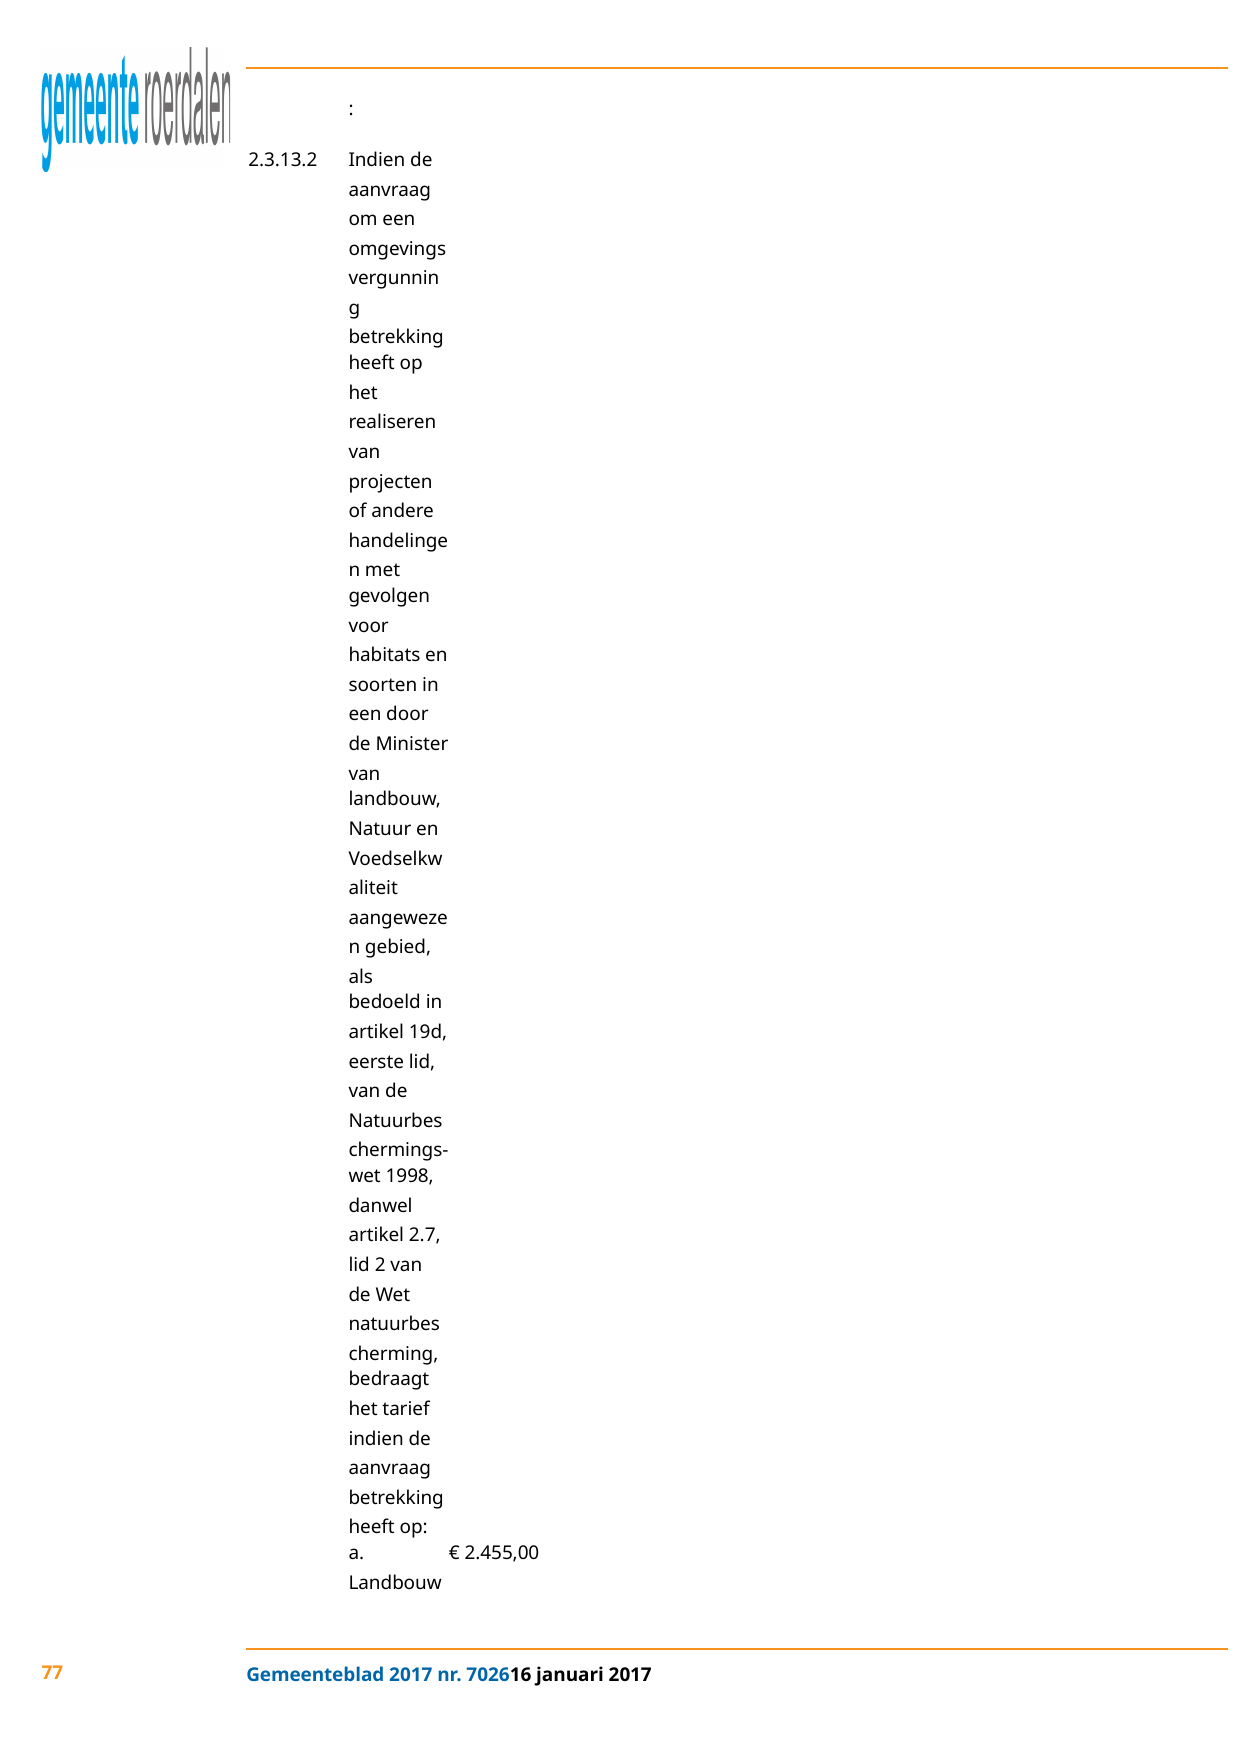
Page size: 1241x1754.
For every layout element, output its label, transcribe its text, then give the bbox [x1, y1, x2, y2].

table_cell 2.3.13.2 [248, 146, 348, 349]
table_cell [449, 95, 549, 121]
table_cell [248, 121, 348, 146]
table_cell bedoeld in artikel 19d, eerste lid, van de Natuurbeschermings- [348, 989, 449, 1162]
table_cell [449, 121, 549, 146]
table_cell € 2.455,00 [449, 1539, 549, 1594]
table_cell bedraagt het tarief indien de aanvraag betrekking heeft op: [348, 1366, 449, 1539]
table_cell [449, 350, 549, 582]
table_cell [248, 1539, 348, 1594]
table_cell [449, 989, 549, 1162]
table_cell [248, 989, 348, 1162]
table_cell [248, 1163, 348, 1366]
table_cell [248, 95, 348, 121]
table_cell a. Landbouw [348, 1539, 449, 1594]
table_cell [449, 786, 549, 989]
table_cell [248, 350, 348, 582]
table_cell : [348, 95, 449, 121]
table_cell landbouw, Natuur en Voedselkwaliteit aangewezen gebied, als [348, 786, 449, 989]
picture [41, 47, 231, 172]
table_cell [248, 1366, 348, 1539]
table_cell wet 1998, danwel artikel 2.7, lid 2 van de Wet natuurbescherming, [348, 1163, 449, 1366]
table_cell [248, 786, 348, 989]
table_cell gevolgen voor habitats en soorten in een door de Minister van [348, 582, 449, 786]
table_cell Indien de aanvraag om een omgevingsvergunning betrekking [348, 146, 449, 349]
table_cell [449, 1366, 549, 1539]
table_cell [449, 146, 549, 349]
table_cell [348, 121, 449, 146]
table_cell heeft op het realiseren van projecten of andere handelingen met [348, 350, 449, 582]
table_cell [449, 1163, 549, 1366]
table_cell [449, 582, 549, 786]
picture [41, 134, 48, 172]
table_cell [248, 582, 348, 786]
